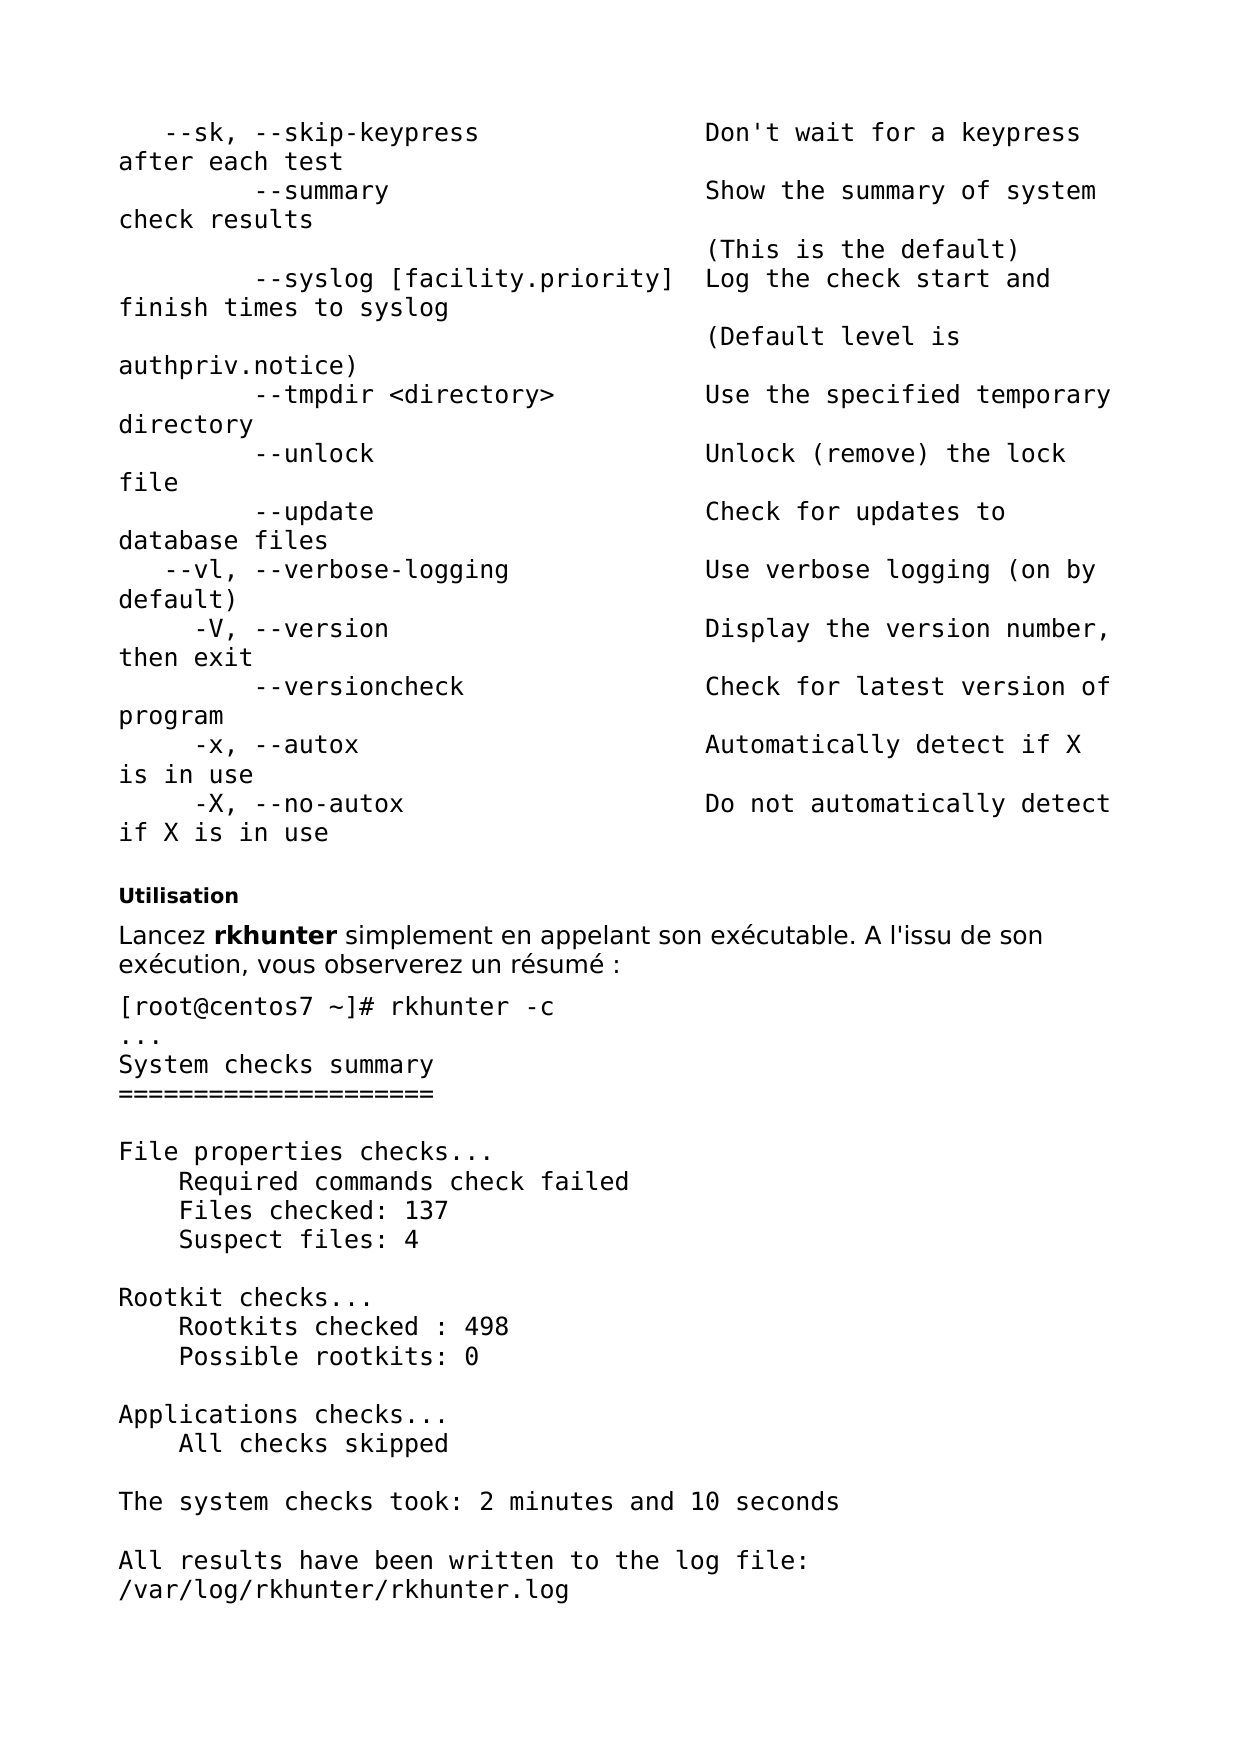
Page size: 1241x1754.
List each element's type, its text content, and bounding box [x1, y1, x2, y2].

subtitle Utilisation [118, 884, 1122, 908]
text --sk, --skip-keypress Don't wait for a keypress after each test --summary Show the summary of system check results (This is the default) --syslog [facility.priority] Log the check start and finish times to syslog (Default level is authpriv.notice) --tmpdir <directory> Use the specified temporary directory --unlock Unlock (remove) the lock file --update Check for updates to database files --vl, --verbose-logging Use verbose logging (on by default) -V, --version Display the version number, then exit --versioncheck Check for latest version of program -x, --autox Automatically detect if X is in use -X, --no-autox Do not automatically detect if X is in use [118, 118, 1122, 847]
text Lancez rkhunter simplement en appelant son exécutable. A l'issu de son exécution, vous observerez un résumé : [118, 921, 1122, 979]
text [root@centos7 ~]# rkhunter -c ... System checks summary ===================== File properties checks... Required commands check failed Files checked: 137 Suspect files: 4 Rootkit checks... Rootkits checked : 498 Possible rootkits: 0 Applications checks... All checks skipped The system checks took: 2 minutes and 10 seconds All results have been written to the log file: /var/log/rkhunter/rkhunter.log [118, 992, 1122, 1633]
